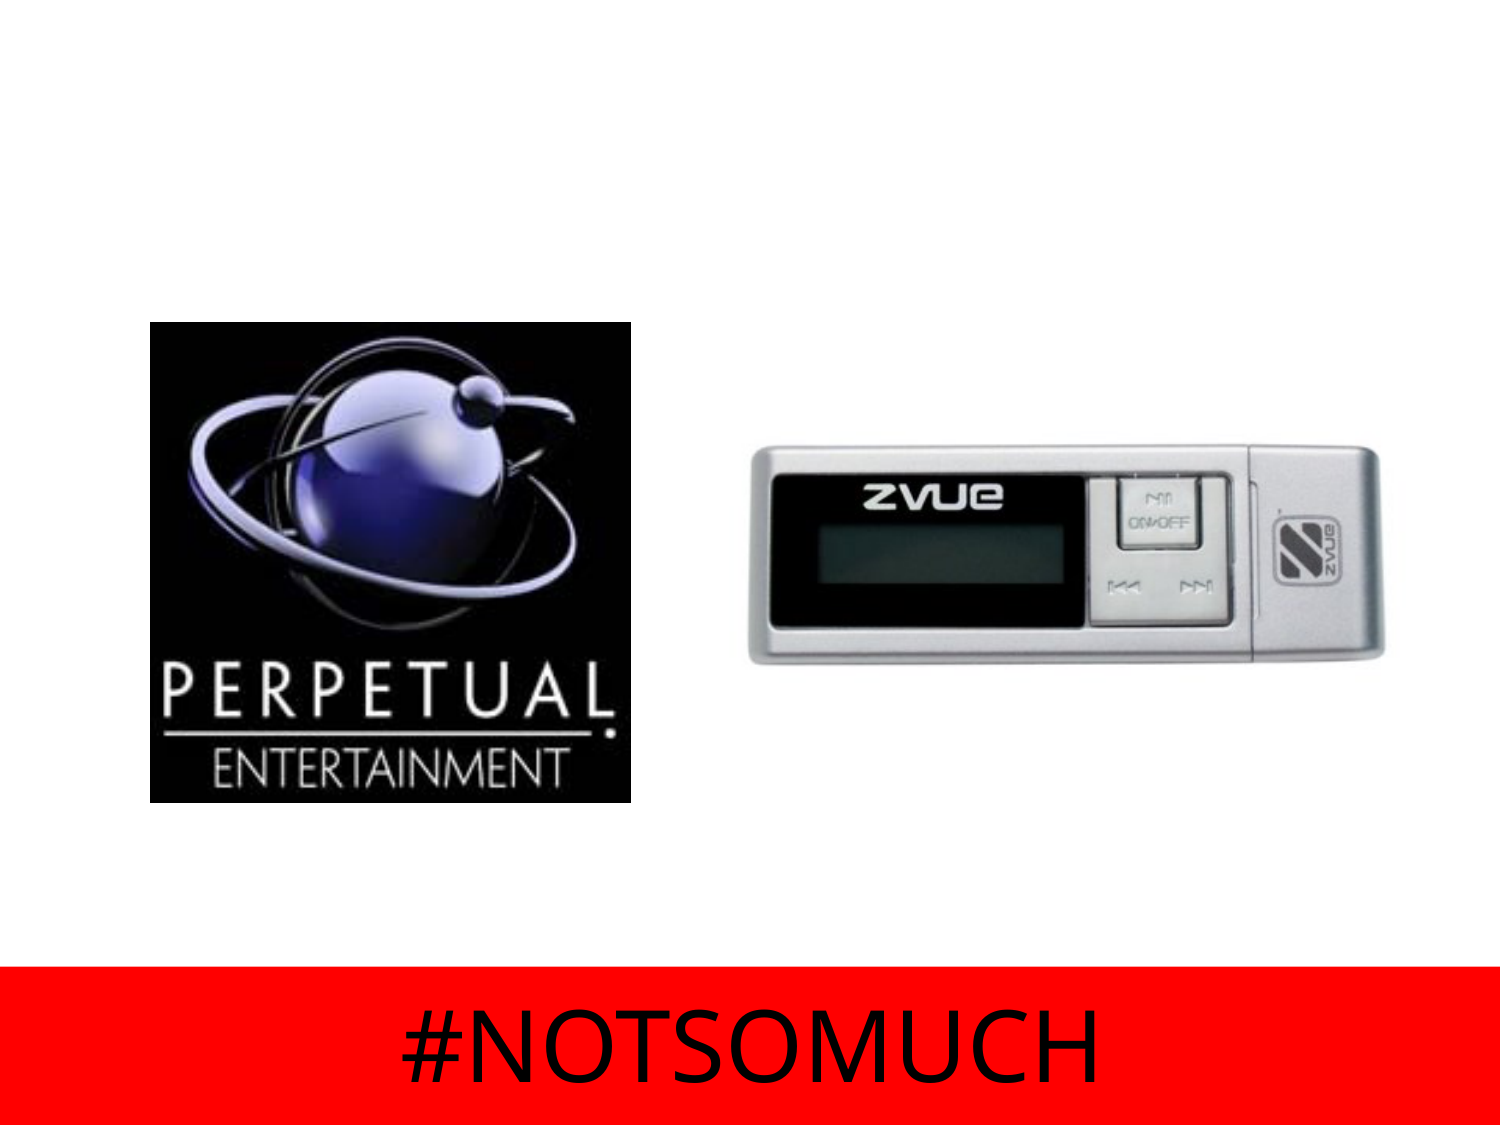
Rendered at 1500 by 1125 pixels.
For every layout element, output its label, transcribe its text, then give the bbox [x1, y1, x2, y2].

picture [150, 322, 631, 803]
list #NOTSOMUCH [28, 974, 1478, 1111]
picture [705, 382, 1437, 743]
